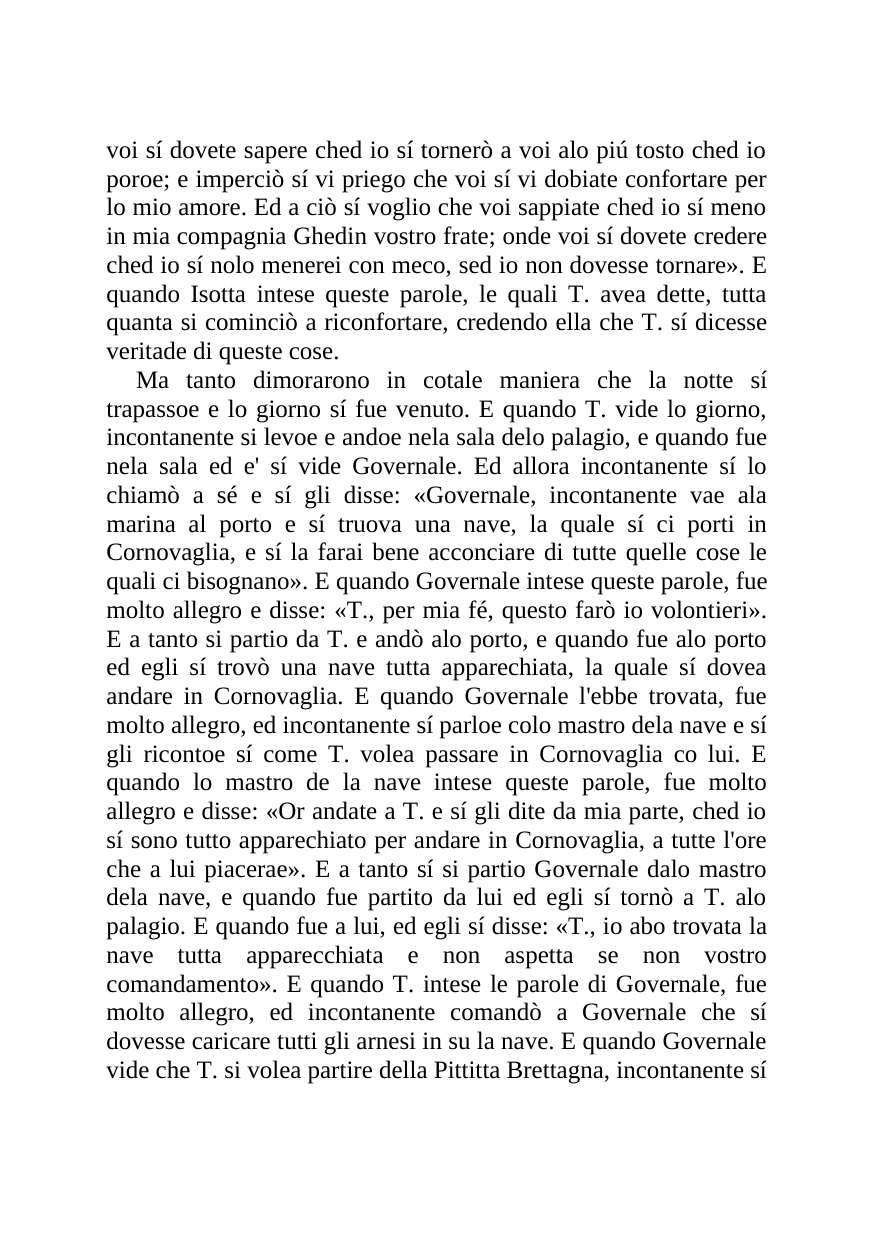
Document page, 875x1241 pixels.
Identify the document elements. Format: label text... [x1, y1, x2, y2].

text voi sí dovete sapere ched io sí tornerò a voi alo piú tosto ched io poroe; e imperciò sí vi priego che voi sí vi dobiate confortare per lo mio amore. Ed a ciò sí voglio che voi sappiate ched io sí meno in mia compagnia Ghedin vostro frate; onde voi sí dovete credere ched io sí nolo menerei con meco, sed io non dovesse tornare». E quando Isotta intese queste parole, le quali T. avea dette, tutta quanta si cominciò a riconfortare, credendo ella che T. sí dicesse veritade di queste cose. [106, 135, 768, 365]
text Ma tanto dimorarono in cotale maniera che la notte sí trapassoe e lo giorno sí fue venuto. E quando T. vide lo giorno, incontanente si levoe e andoe nela sala delo palagio, e quando fue nela sala ed e' sí vide Governale. Ed allora incontanente sí lo chiamò a sé e sí gli disse: «Governale, incontanente vae ala marina al porto e sí truova una nave, la quale sí ci porti in Cornovaglia, e sí la farai bene acconciare di tutte quelle cose le quali ci bisognano». E quando Governale intese queste parole, fue molto allegro e disse: «T., per mia fé, questo farò io volontieri». E a tanto si partio da T. e andò alo porto, e quando fue alo porto ed egli sí trovò una nave tutta apparechiata, la quale sí dovea andare in Cornovaglia. E quando Governale l'ebbe trovata, fue molto allegro, ed incontanente sí parloe colo mastro dela nave e sí gli ricontoe sí come T. volea passare in Cornovaglia co lui. E quando lo mastro de la nave intese queste parole, fue molto allegro e disse: «Or andate a T. e sí gli dite da mia parte, ched io sí sono tutto apparechiato per andare in Cornovaglia, a tutte l'ore che a lui piacerae». E a tanto sí si partio Governale dalo mastro dela nave, e quando fue partito da lui ed egli sí tornò a T. alo palagio. E quando fue a lui, ed egli sí disse: «T., io abo trovata la nave tutta apparecchiata e non aspetta se non vostro comandamento». E quando T. intese le parole di Governale, fue molto allegro, ed incontanente comandò a Governale che sí dovesse caricare tutti gli arnesi in su la nave. E quando Governale vide che T. si volea partire della Pittitta Brettagna, incontanente sí [106, 365, 768, 1084]
